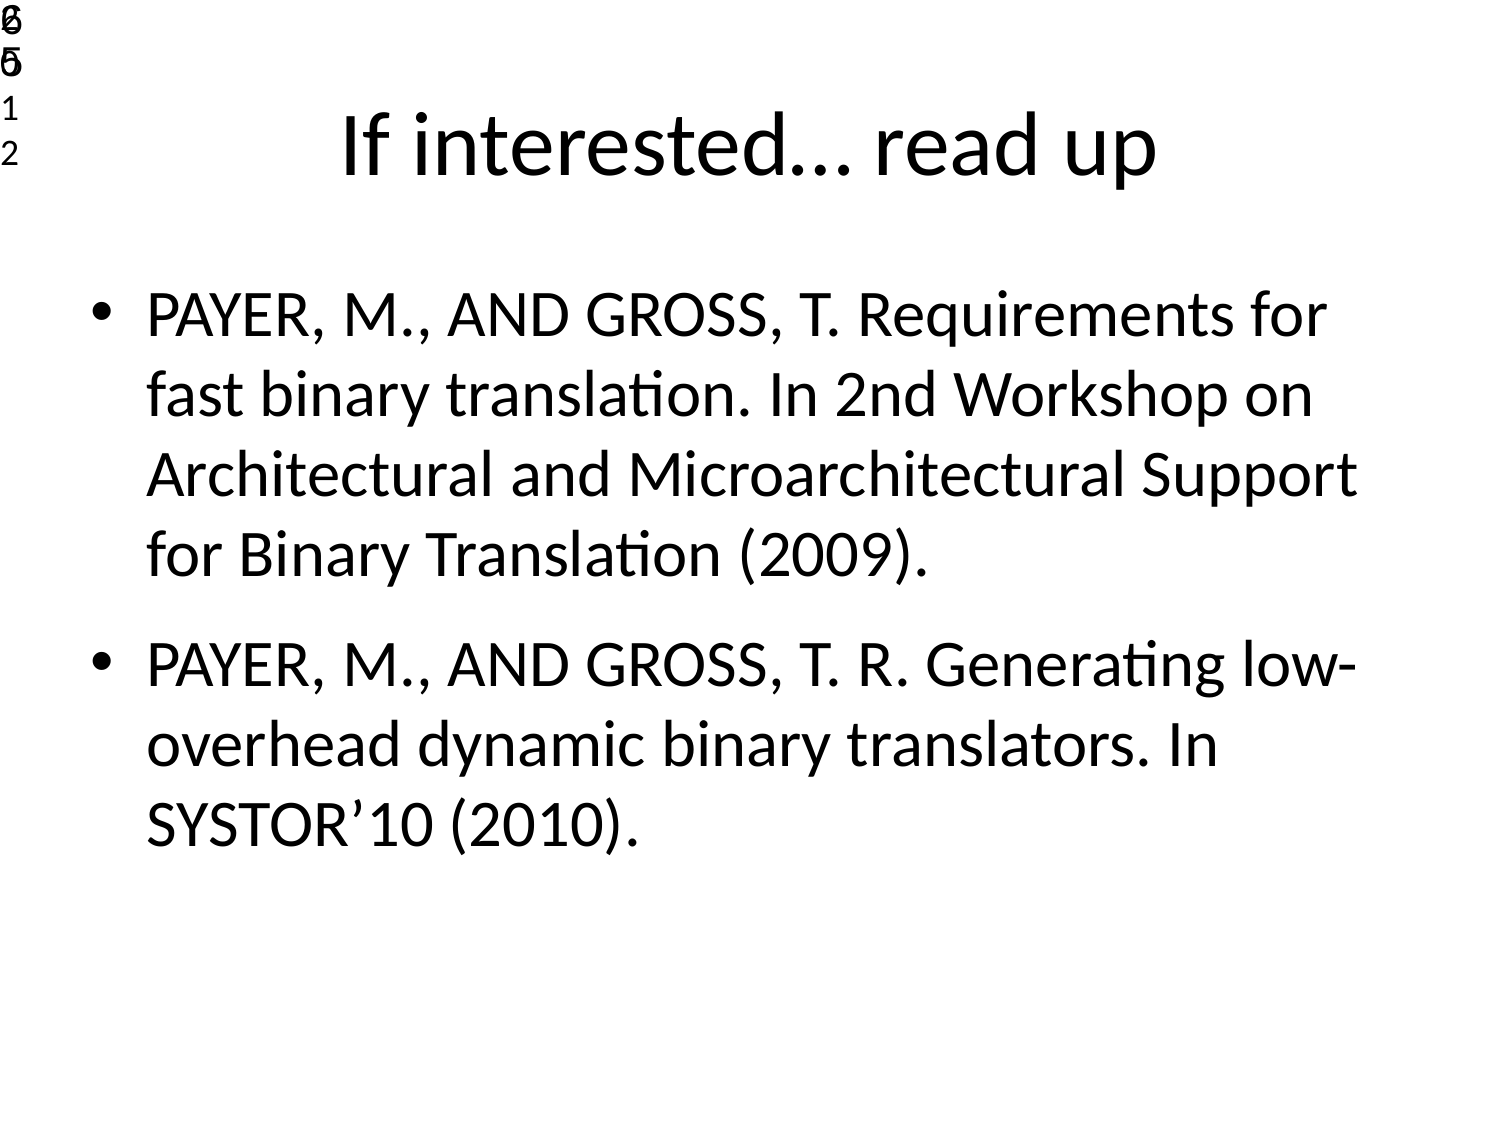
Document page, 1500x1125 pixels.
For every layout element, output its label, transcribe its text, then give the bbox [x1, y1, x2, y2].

title If interested… read up [75, 45, 1425, 233]
list PAYER, M., AND GROSS, T. Requirements for fast binary translation. In 2nd Workshop on Architectural and Microarchitectural Support for Binary Translation (2009). PAYER, M., AND GROSS, T. R. Generating low-overhead dynamic binary translators. In SYSTOR’10 (2010). [75, 262, 1425, 1005]
